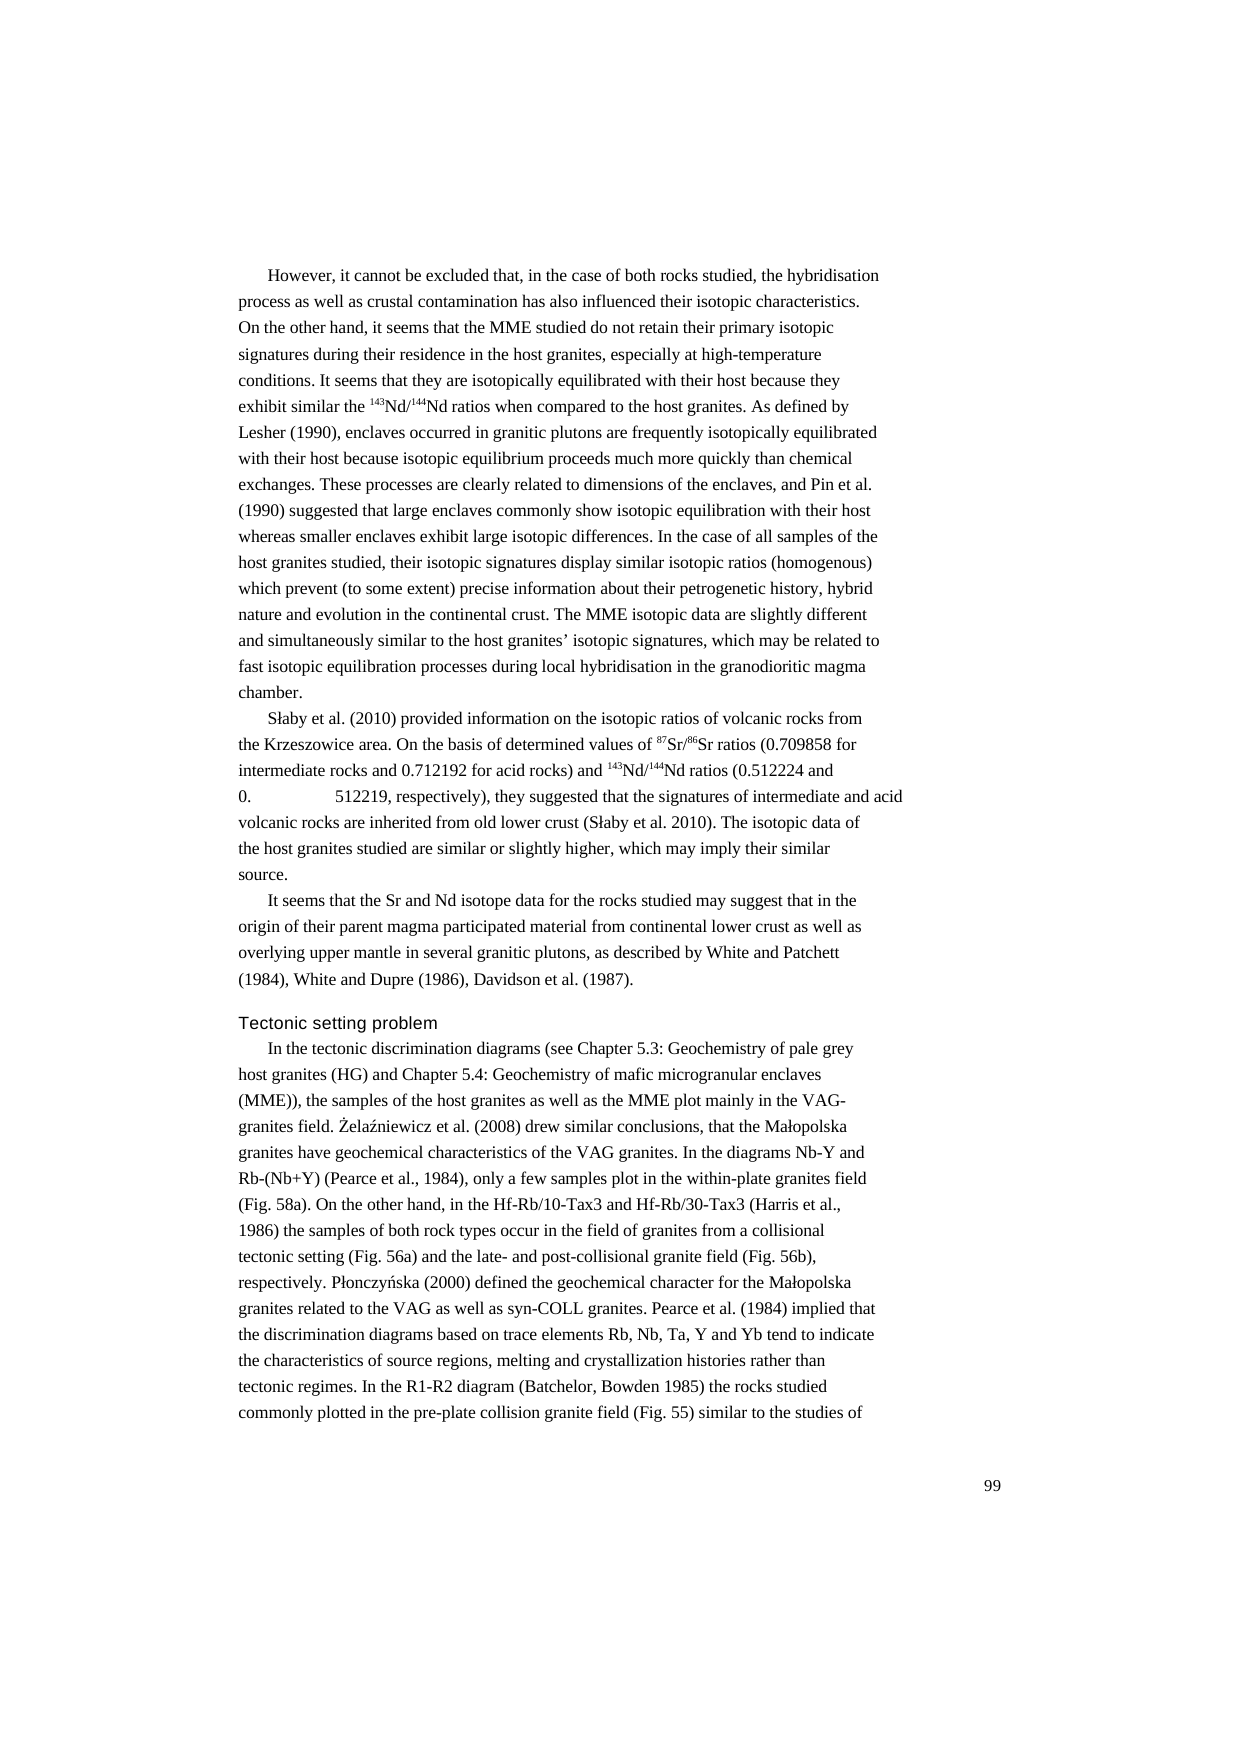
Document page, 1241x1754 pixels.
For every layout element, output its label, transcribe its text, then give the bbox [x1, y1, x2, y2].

text Słaby et al. (2010) provided information on the isotopic ratios of volcanic rocks from the Krzeszowice area. On the basis of determined values of 87Sr/86Sr ratios (0.709858 for intermediate rocks and 0.712192 for acid rocks) and 143Nd/144Nd ratios (0.512224 and [238, 704, 1005, 782]
text It seems that the Sr and Nd isotope data for the rocks studied may suggest that in the origin of their parent magma participated material from continental lower crust as well as overlying upper mantle in several granitic plutons, as described by White and Patchett (1984), White and Dupre (1986), Davidson et al. (1987). [238, 886, 1005, 990]
subtitle Tectonic setting problem [238, 1016, 1007, 1033]
text In the tectonic discrimination diagrams (see Chapter 5.3: Geochemistry of pale grey host granites (HG) and Chapter 5.4: Geochemistry of mafic microgranular enclaves (MME)), the samples of the host granites as well as the MME plot mainly in the VAG- granites field. Żelaźniewicz et al. (2008) drew similar conclusions, that the Małopolska granites have geochemical characteristics of the VAG granites. In the diagrams Nb-Y and Rb-(Nb+Y) (Pearce et al., 1984), only a few samples plot in the within-plate granites field (Fig. 58a). On the other hand, in the Hf-Rb/10-Tax3 and Hf-Rb/30-Tax3 (Harris et al., 1986) the samples of both rock types occur in the field of granites from a collisional tectonic setting (Fig. 56a) and the late- and post-collisional granite field (Fig. 56b), respectively. Płonczyńska (2000) defined the geochemical character for the Małopolska granites related to the VAG as well as syn-COLL granites. Pearce et al. (1984) implied that the discrimination diagrams based on trace elements Rb, Nb, Ta, Y and Yb tend to indicate the characteristics of source regions, melting and crystallization histories rather than tectonic regimes. In the R1-R2 diagram (Batchelor, Bowden 1985) the rocks studied commonly plotted in the pre-plate collision granite field (Fig. 55) similar to the studies of [238, 1033, 1005, 1424]
text 99 [984, 1478, 1001, 1494]
list 512219, respectively), they suggested that the signatures of intermediate and acid volcanic rocks are inherited from old lower crust (Słaby et al. 2010). The isotopic data of the host granites studied are similar or slightly higher, which may imply their similar source. [238, 782, 1005, 886]
text However, it cannot be excluded that, in the case of both rocks studied, the hybridisation process as well as crustal contamination has also influenced their isotopic characteristics. On the other hand, it seems that the MME studied do not retain their primary isotopic signatures during their residence in the host granites, especially at high-temperature conditions. It seems that they are isotopically equilibrated with their host because they exhibit similar the 143Nd/144Nd ratios when compared to the host granites. As defined by Lesher (1990), enclaves occurred in granitic plutons are frequently isotopically equilibrated with their host because isotopic equilibrium proceeds much more quickly than chemical exchanges. These processes are clearly related to dimensions of the enclaves, and Pin et al. (1990) suggested that large enclaves commonly show isotopic equilibration with their host whereas smaller enclaves exhibit large isotopic differences. In the case of all samples of the host granites studied, their isotopic signatures display similar isotopic ratios (homogenous) which prevent (to some extent) precise information about their petrogenetic history, hybrid nature and evolution in the continental crust. The MME isotopic data are slightly different and simultaneously similar to the host granites’ isotopic signatures, which may be related to fast isotopic equilibration processes during local hybridisation in the granodioritic magma chamber. [238, 261, 1005, 704]
